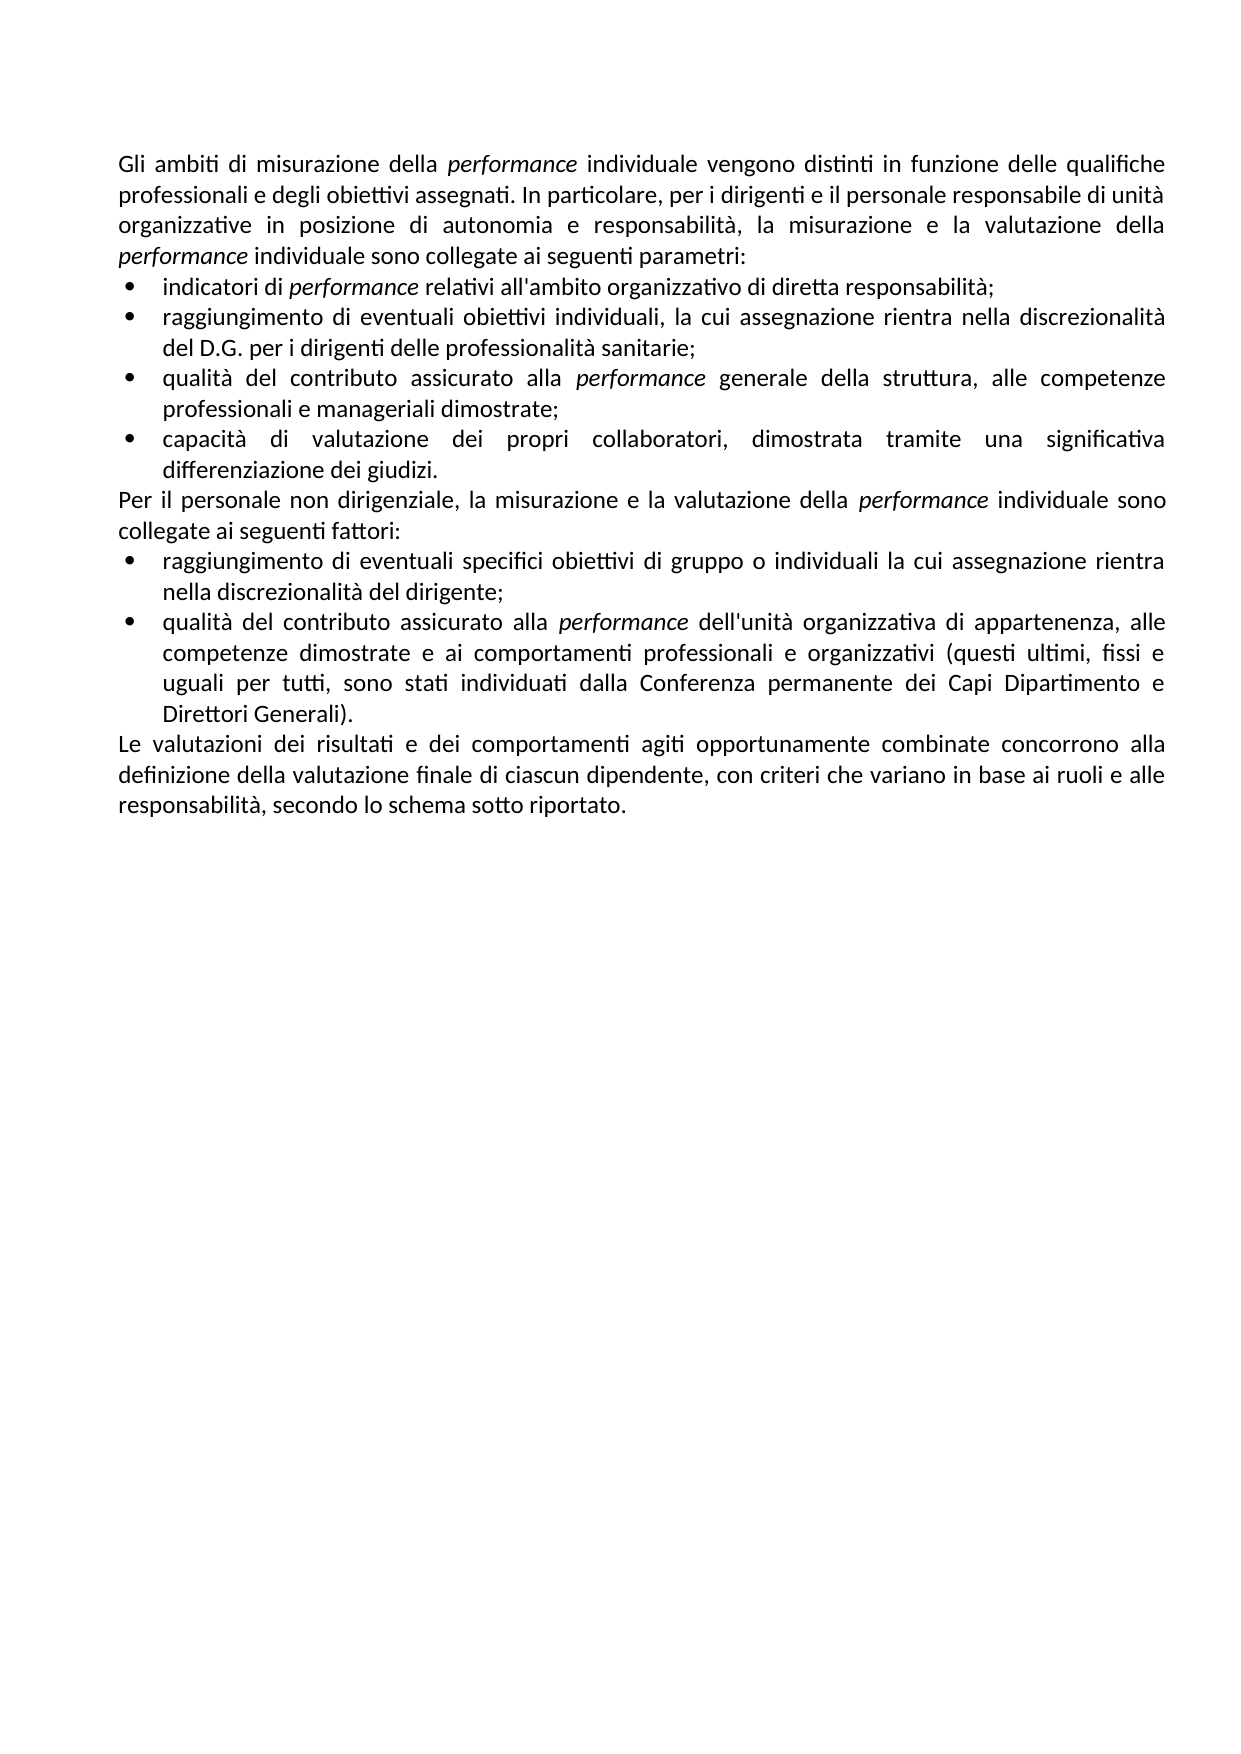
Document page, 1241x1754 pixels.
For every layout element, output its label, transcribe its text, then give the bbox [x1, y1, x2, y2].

list qualità del contributo assicurato alla performance generale della struttura, alle competenze professionali e manageriali dimostrate; [125, 362, 1167, 423]
text Gli ambiti di misurazione della performance individuale vengono distinti in funzione delle qualifiche professionali e degli obiettivi assegnati. In particolare, per i dirigenti e il personale responsabile di unità organizzative in posizione di autonomia e responsabilità, la misurazione e la valutazione della performance individuale sono collegate ai seguenti parametri: [118, 149, 1167, 271]
text Per il personale non dirigenziale, la misurazione e la valutazione della performance individuale sono collegate ai seguenti fattori: [118, 484, 1167, 545]
list indicatori di performance relativi all'ambito organizzativo di diretta responsabilità; [125, 271, 1167, 301]
text Le valutazioni dei risultati e dei comportamenti agiti opportunamente combinate concorrono alla definizione della valutazione finale di ciascun dipendente, con criteri che variano in base ai ruoli e alle responsabilità, secondo lo schema sotto riportato. [118, 728, 1167, 820]
list raggiungimento di eventuali obiettivi individuali, la cui assegnazione rientra nella discrezionalità del D.G. per i dirigenti delle professionalità sanitarie; [125, 301, 1167, 362]
list qualità del contributo assicurato alla performance dell'unità organizzativa di appartenenza, alle competenze dimostrate e ai comportamenti professionali e organizzativi (questi ultimi, fissi e uguali per tutti, sono stati individuati dalla Conferenza permanente dei Capi Dipartimento e Direttori Generali). [125, 606, 1167, 728]
list raggiungimento di eventuali specifici obiettivi di gruppo o individuali la cui assegnazione rientra nella discrezionalità del dirigente; [125, 545, 1167, 606]
list capacità di valutazione dei propri collaboratori, dimostrata tramite una significativa differenziazione dei giudizi. [125, 423, 1167, 484]
